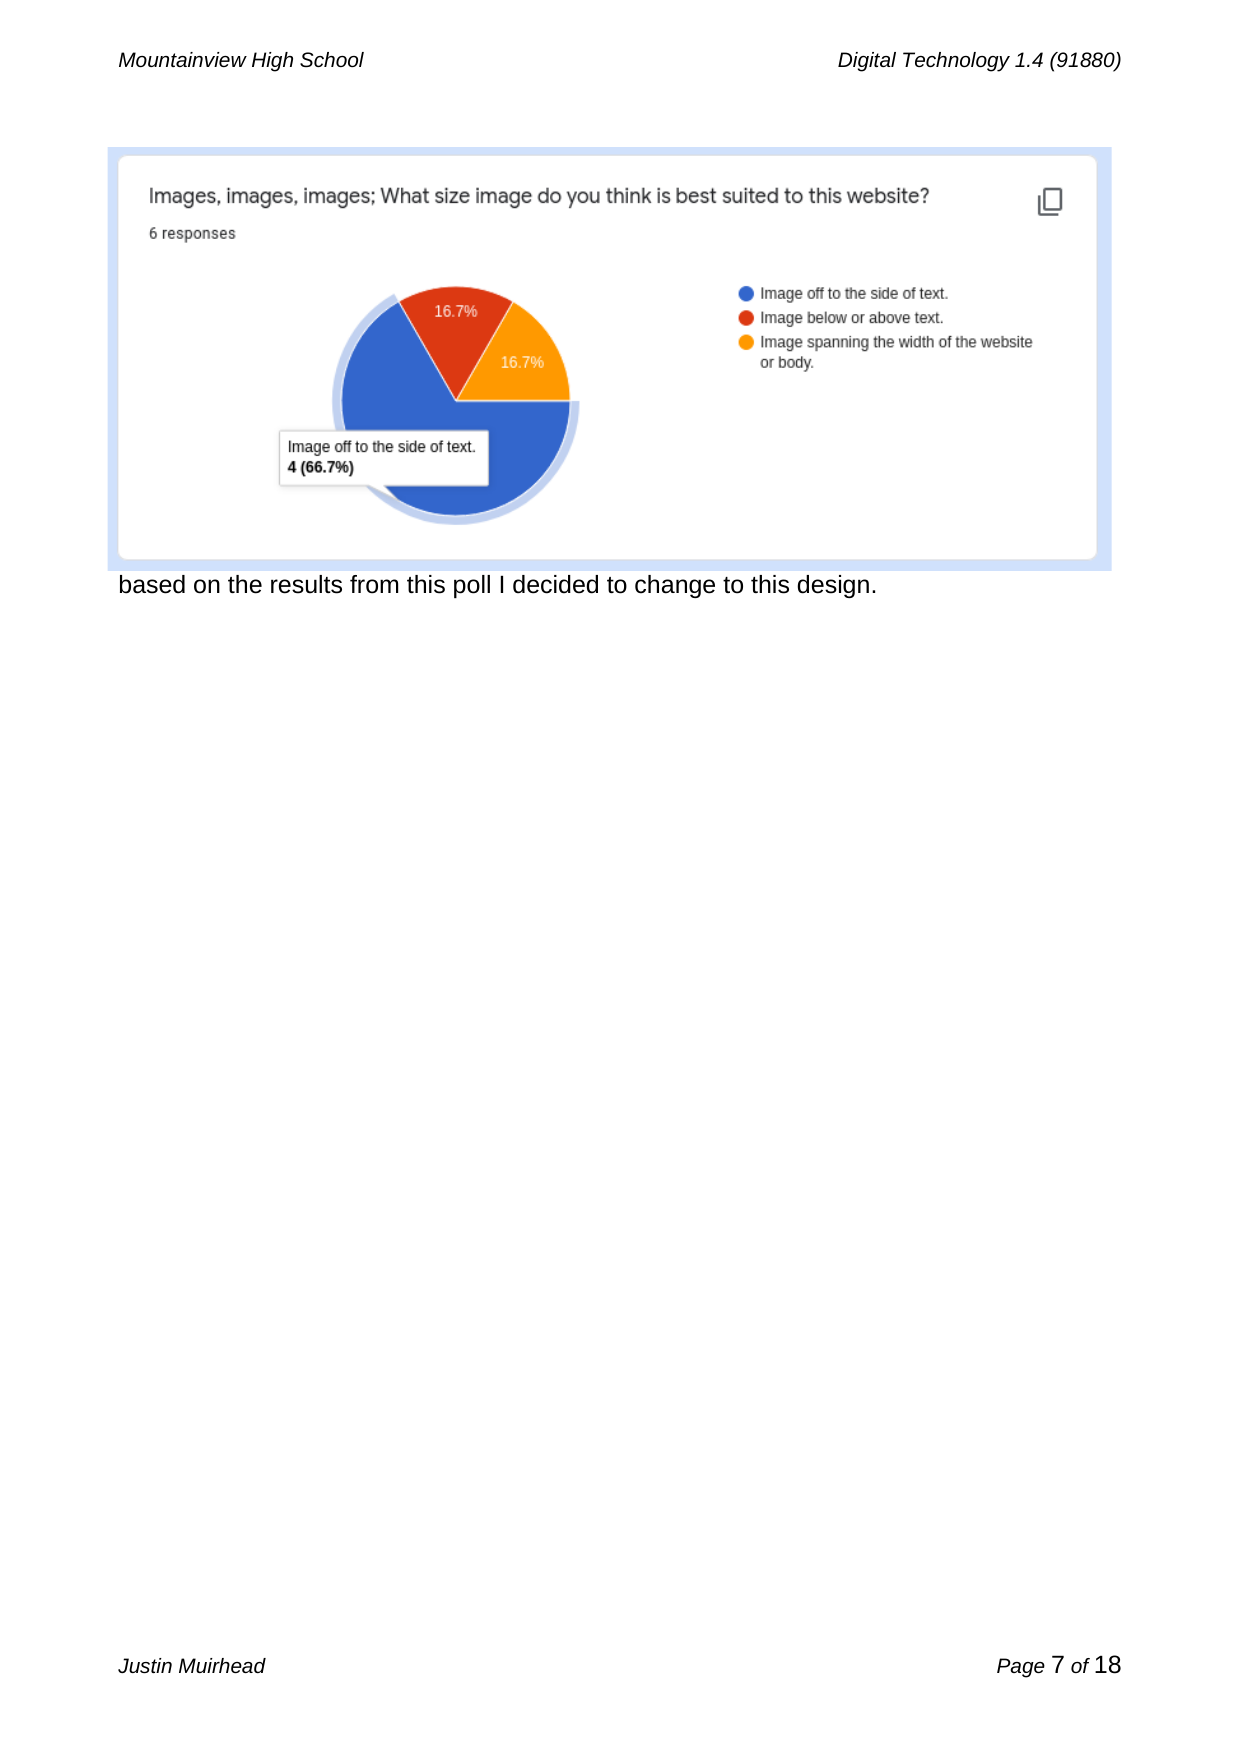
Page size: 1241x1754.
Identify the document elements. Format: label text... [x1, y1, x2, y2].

text based on the results from this poll I decided to change to this design. [118, 571, 1122, 599]
picture [107, 147, 1112, 571]
